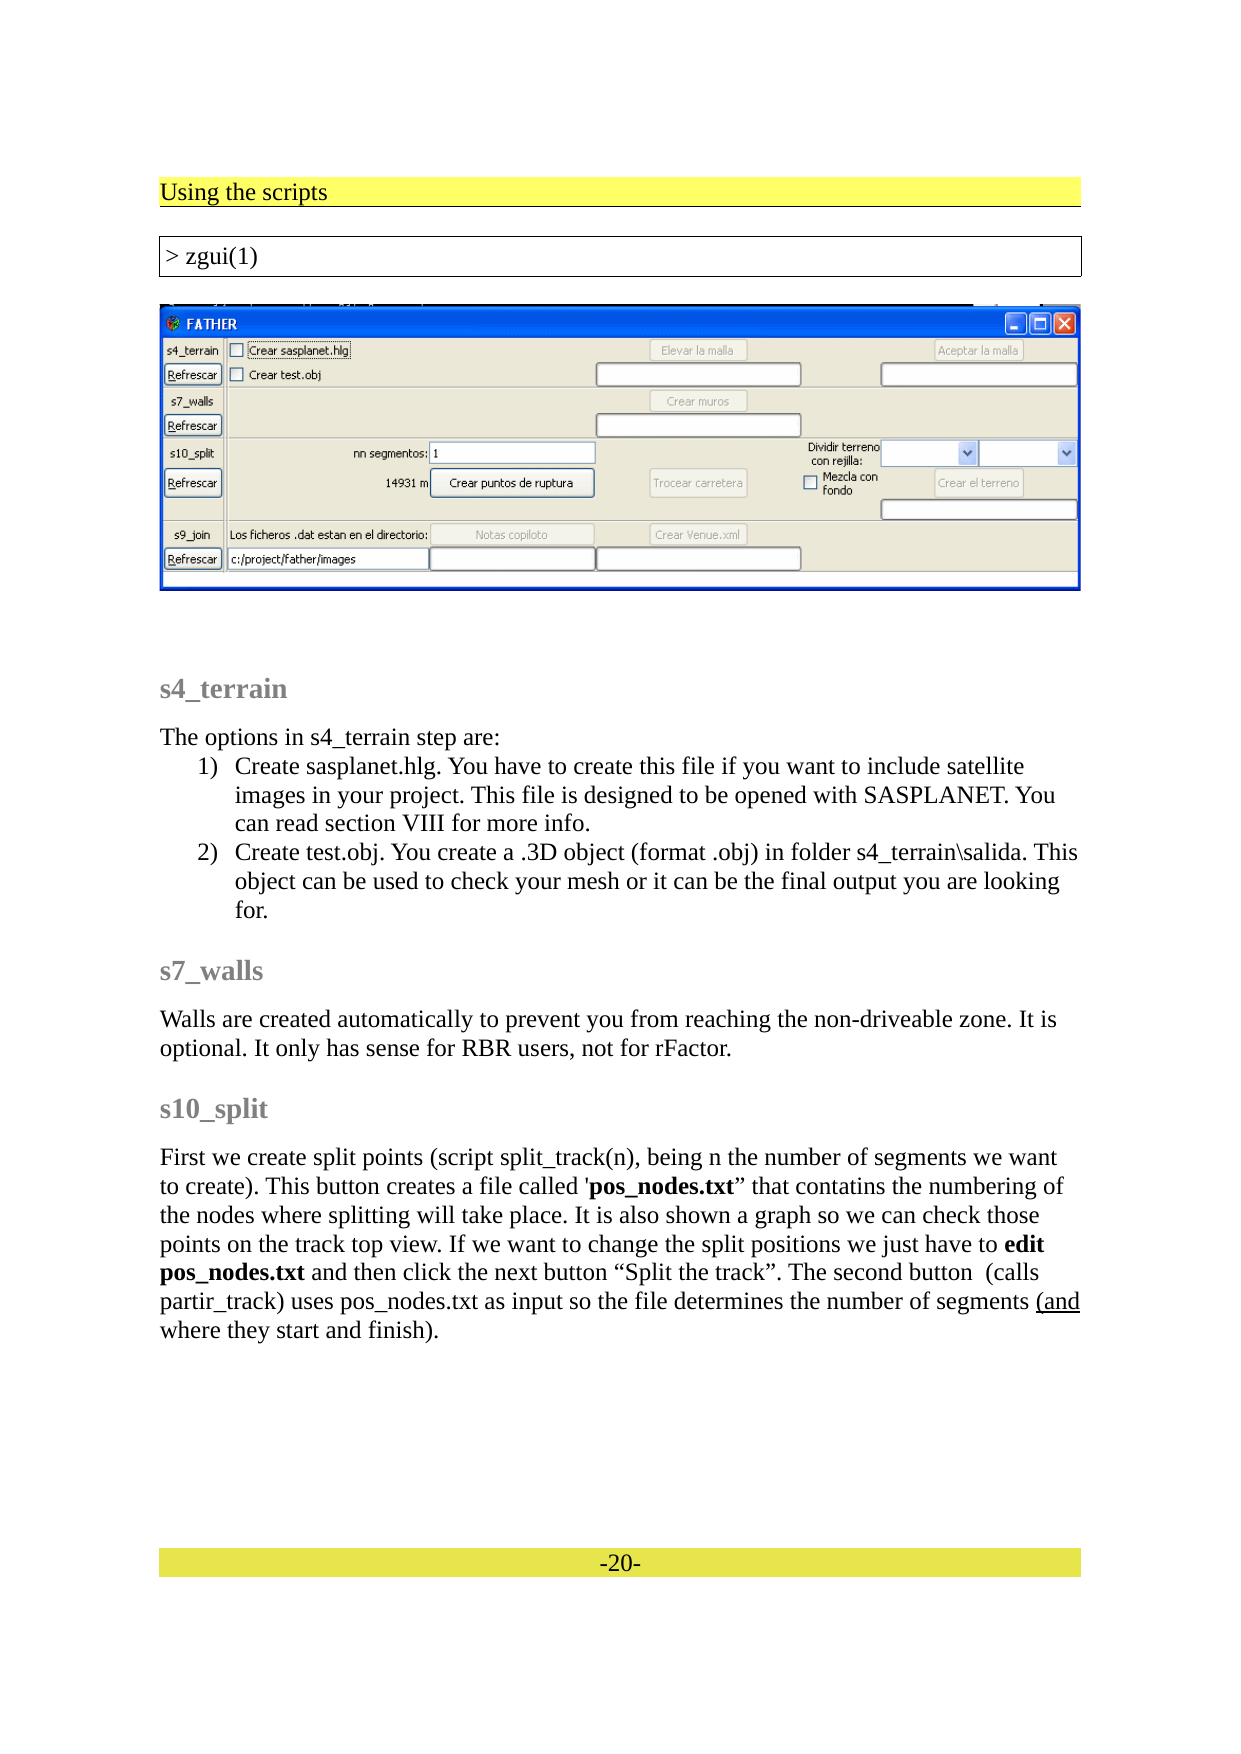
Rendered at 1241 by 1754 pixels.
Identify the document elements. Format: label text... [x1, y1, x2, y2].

text First we create split points (script split_track(n), being n the number of segments we want to create). This button creates a file called 'pos_nodes.txt” that contatins the numbering of the nodes where splitting will take place. It is also shown a graph so we can check those points on the track top view. If we want to change the split positions we just have to edit pos_nodes.txt and then click the next button “Split the track”. The second button (calls partir_track) uses pos_nodes.txt as input so the file determines the number of segments (and where they start and finish). [159, 1142, 1081, 1344]
list Create sasplanet.hlg. You have to create this file if you want to include satellite images in your project. This file is designed to be opened with SASPLANET. You can read section VIII for more info. [197, 751, 1081, 837]
text Walls are created automatically to prevent you from reaching the non-driveable zone. It is optional. It only has sense for RBR users, not for rFactor. [159, 1004, 1081, 1062]
list Create test.obj. You create a .3D object (format .obj) in folder s4_terrain\salida. This object can be used to check your mesh or it can be the final output you are looking for. [197, 837, 1081, 923]
text The options in s4_terrain step are: [159, 722, 1081, 751]
picture [159, 304, 1081, 591]
subtitle s7_walls [159, 953, 1081, 987]
subtitle s4_terrain [159, 671, 1081, 704]
subtitle s10_split [159, 1091, 1081, 1125]
table_header > zgui(1) [160, 237, 1081, 276]
